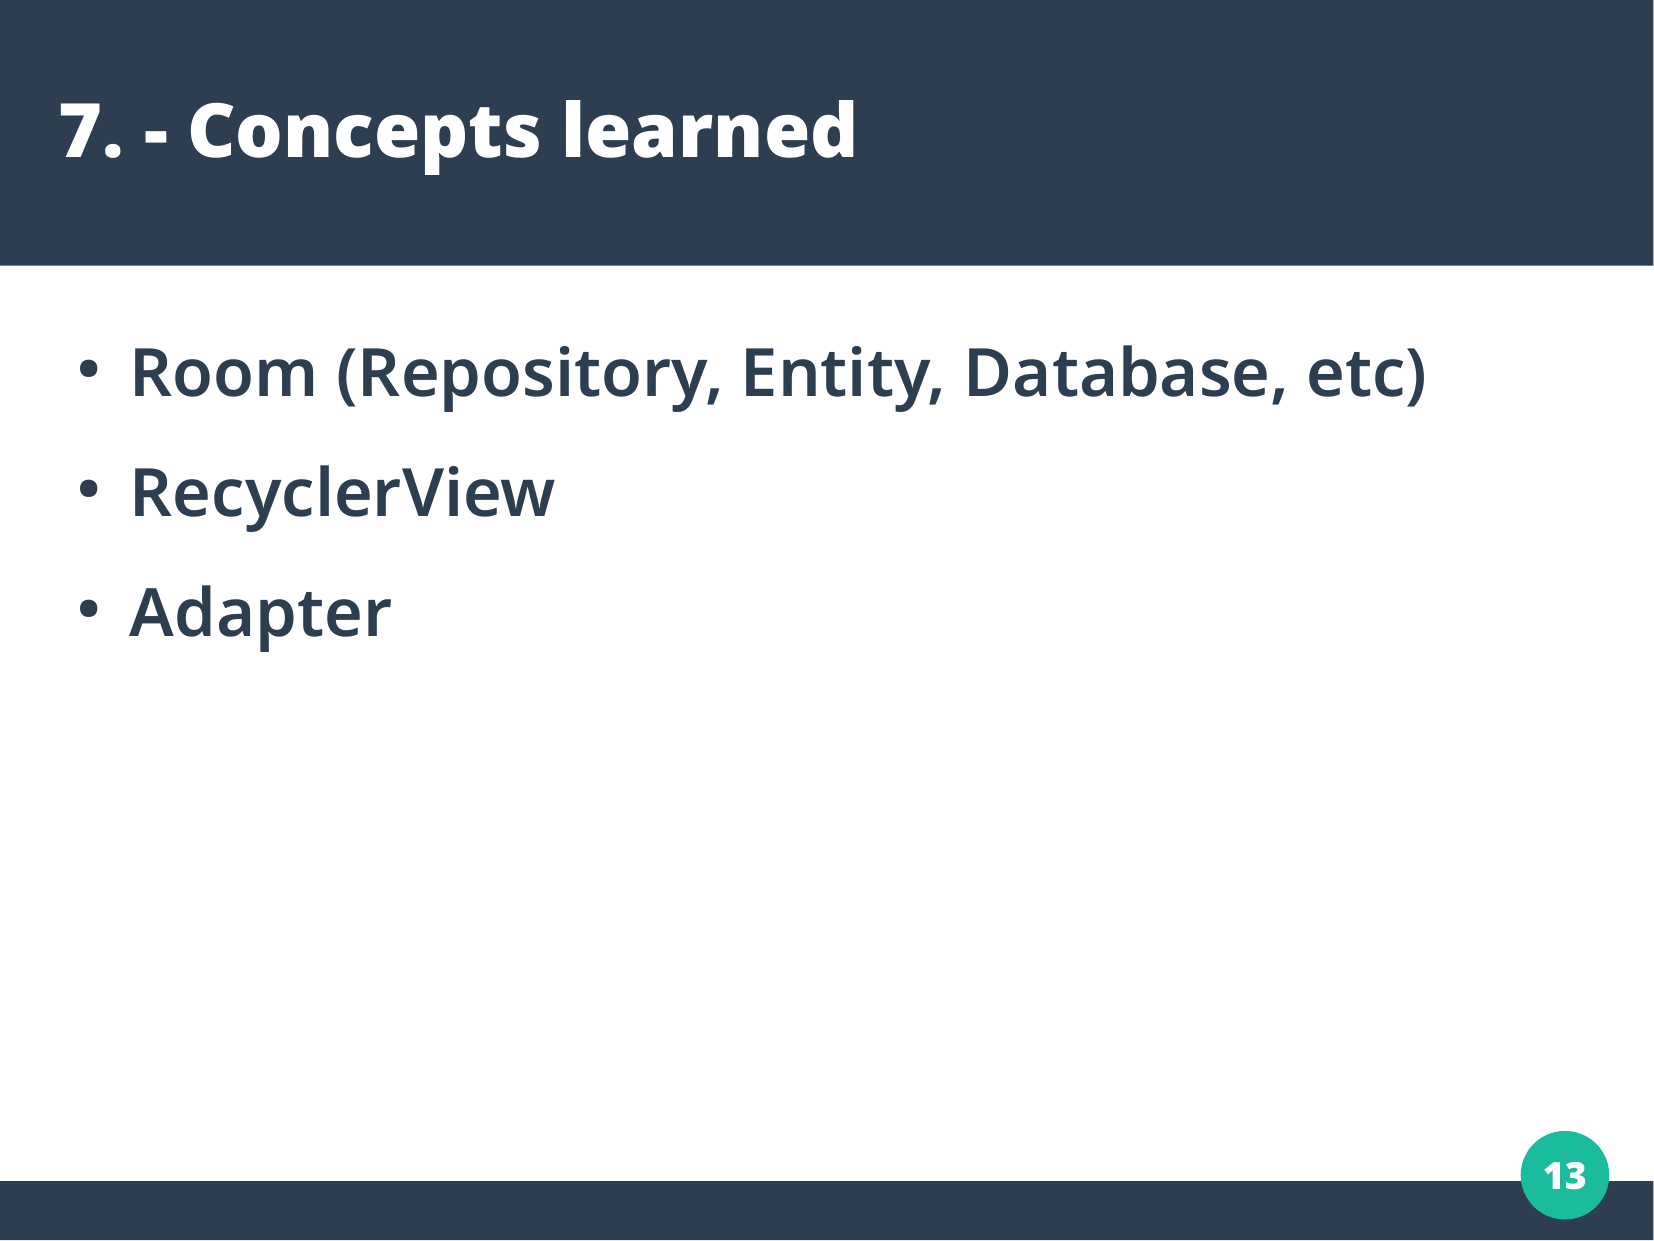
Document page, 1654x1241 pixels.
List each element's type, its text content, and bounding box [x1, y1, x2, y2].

title 7. - Concepts learned [59, 49, 1595, 207]
list Room (Repository, Entity, Database, etc) RecyclerView Adapter [59, 324, 1595, 1152]
